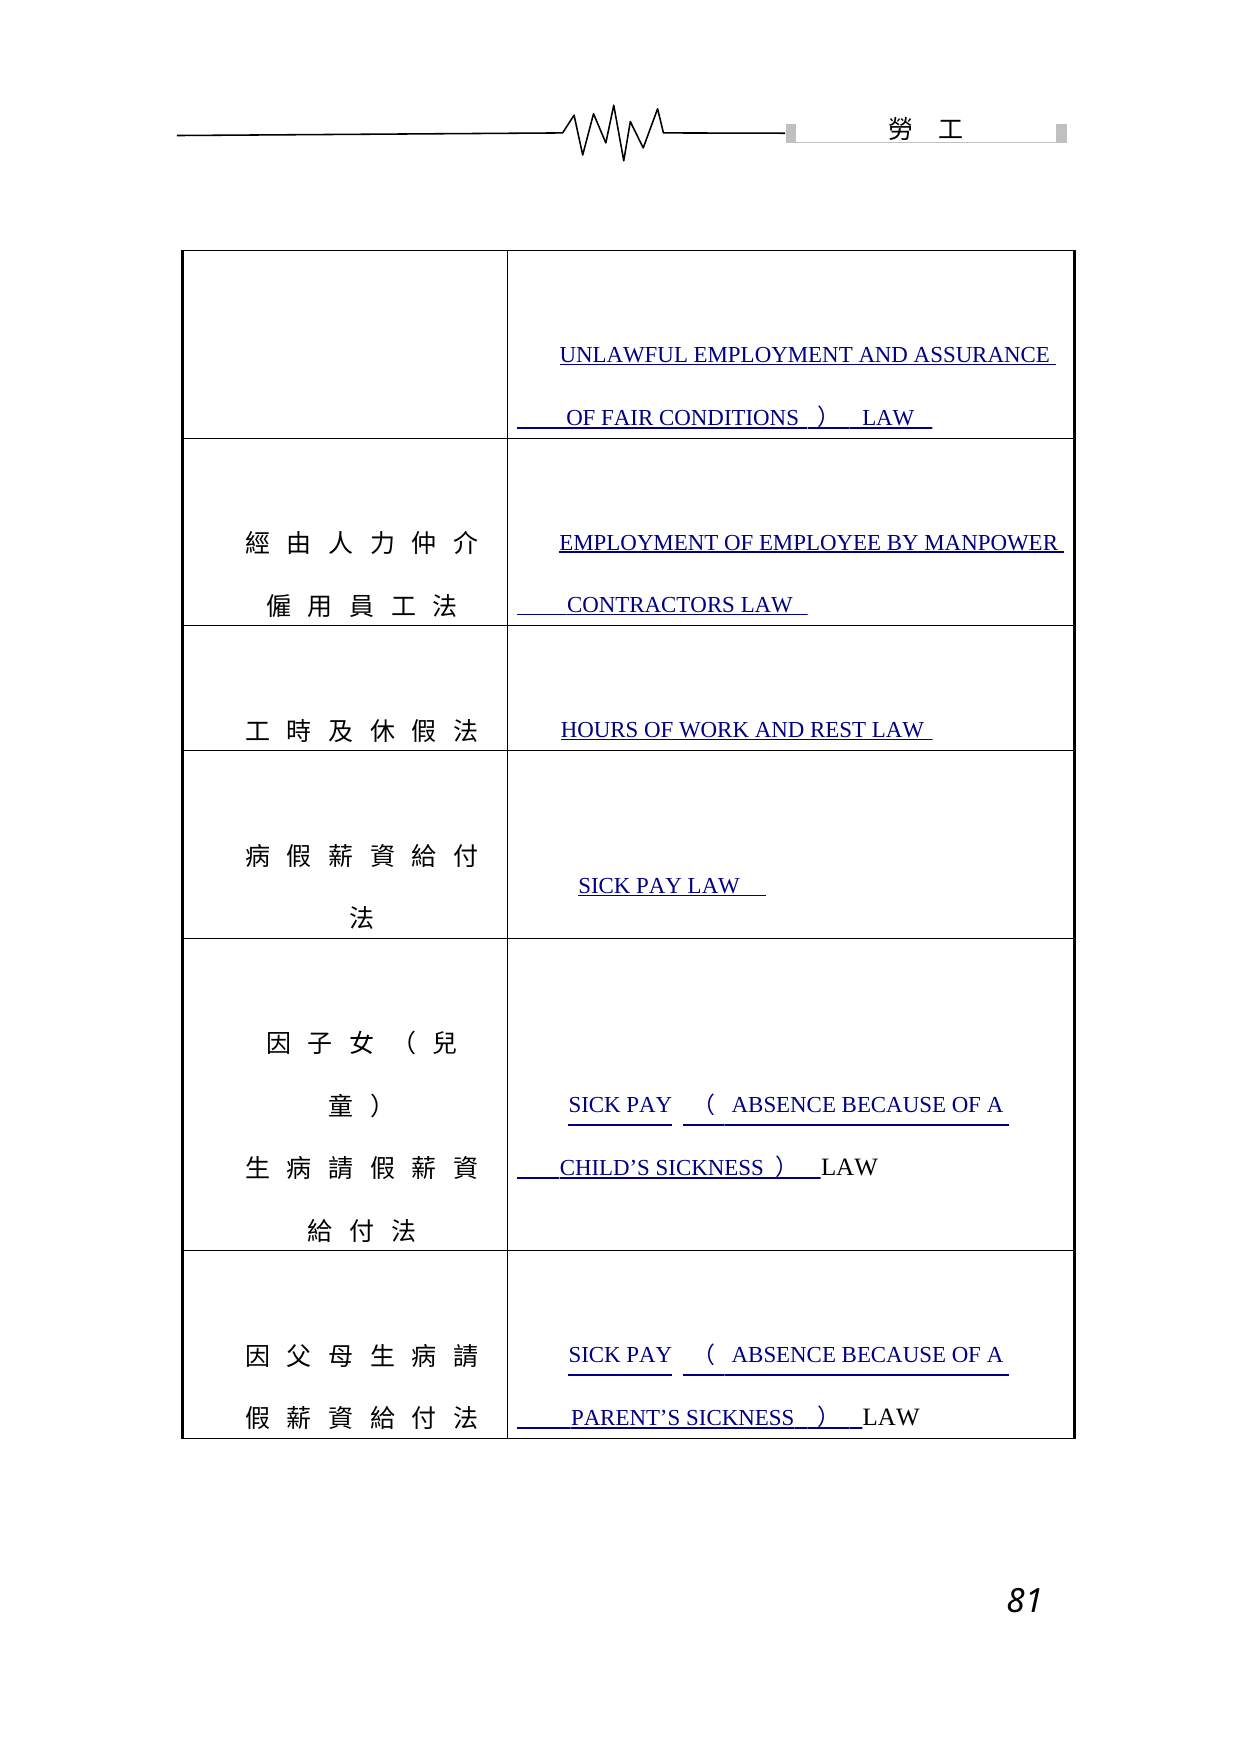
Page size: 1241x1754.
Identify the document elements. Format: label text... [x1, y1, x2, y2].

table_cell SICK PAY LAW [508, 751, 1073, 938]
table_cell 經由人力仲介僱用員工法 [184, 439, 507, 625]
table_cell HOURS OF WORK AND REST LAW [508, 626, 1073, 750]
table_cell EMPLOYMENT OF EMPLOYEE BY MANPOWER CONTRACTORS LAW [508, 439, 1073, 625]
table_cell SICK PAY（ABSENCE BECAUSE OF A PARENT’S SICKNESS）LAW [508, 1251, 1073, 1438]
table_cell SICK PAY（ABSENCE BECAUSE OF A CHILD’S SICKNESS）LAW [508, 939, 1073, 1250]
table_cell 病假薪資給付法 [184, 751, 507, 938]
table_cell [184, 251, 507, 438]
table_cell 因父母生病請假薪資給付法 [184, 1251, 507, 1438]
table_cell 因子女（兒童） 生病請假薪資給付法 [184, 939, 507, 1250]
table_cell UNLAWFUL EMPLOYMENT AND ASSURANCE OF FAIR CONDITIONS）LAW [508, 251, 1073, 438]
table_cell 工時及休假法 [184, 626, 507, 750]
